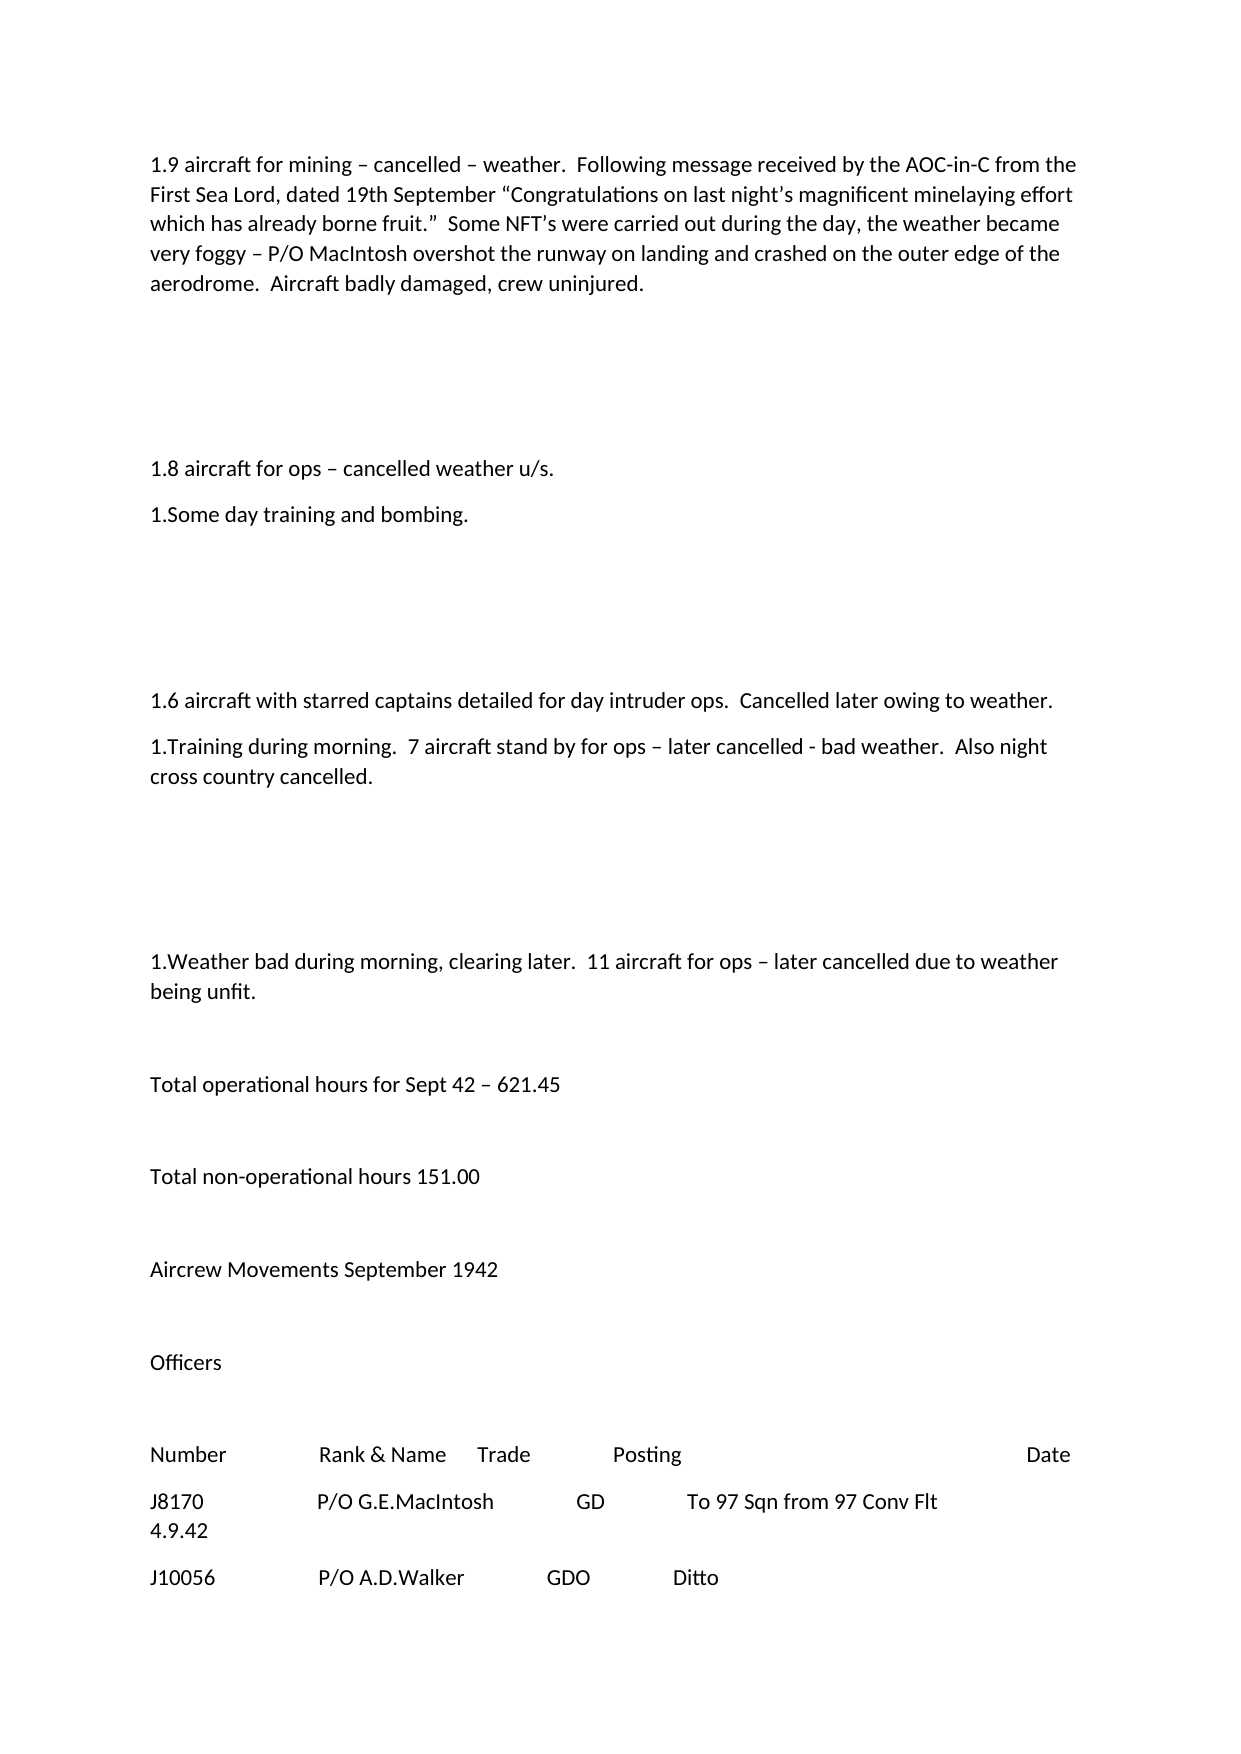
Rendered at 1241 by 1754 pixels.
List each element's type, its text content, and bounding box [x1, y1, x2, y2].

text Officers [150, 1348, 1090, 1376]
text 1.Some day training and bombing. [150, 501, 1090, 528]
text 1.Weather bad during morning, clearing later. 11 aircraft for ops – later cancelled due to weather being unfit. [150, 947, 1090, 1005]
text 1.6 aircraft with starred captains detailed for day intruder ops. Cancelled later owing to weather. [150, 686, 1090, 714]
text 1.8 aircraft for ops – cancelled weather u/s. [150, 454, 1090, 482]
text Number Rank & Name Trade Posting Date [150, 1441, 1090, 1469]
text J8170 P/O G.E.MacIntosh GD To 97 Sqn from 97 Conv Flt 4.9.42 [150, 1487, 1090, 1545]
text J10056 P/O A.D.Walker GDO Ditto [150, 1563, 1090, 1591]
text Total operational hours for Sept 42 – 621.45 [150, 1070, 1090, 1098]
text 1.9 aircraft for mining – cancelled – weather. Following message received by the AOC-in-C from the First Sea Lord, dated 19th September “Congratulations on last night’s magnificent minelaying effort which has already borne fruit.” Some NFT’s were carried out during the day, the weather became very foggy – P/O MacIntosh overshot the runway on landing and crashed on the outer edge of the aerodrome. Aircraft badly damaged, crew uninjured. [150, 150, 1090, 297]
text Aircrew Movements September 1942 [150, 1255, 1090, 1283]
text 1.Training during morning. 7 aircraft stand by for ops – later cancelled - bad weather. Also night cross country cancelled. [150, 732, 1090, 790]
text Total non-operational hours 151.00 [150, 1162, 1090, 1191]
